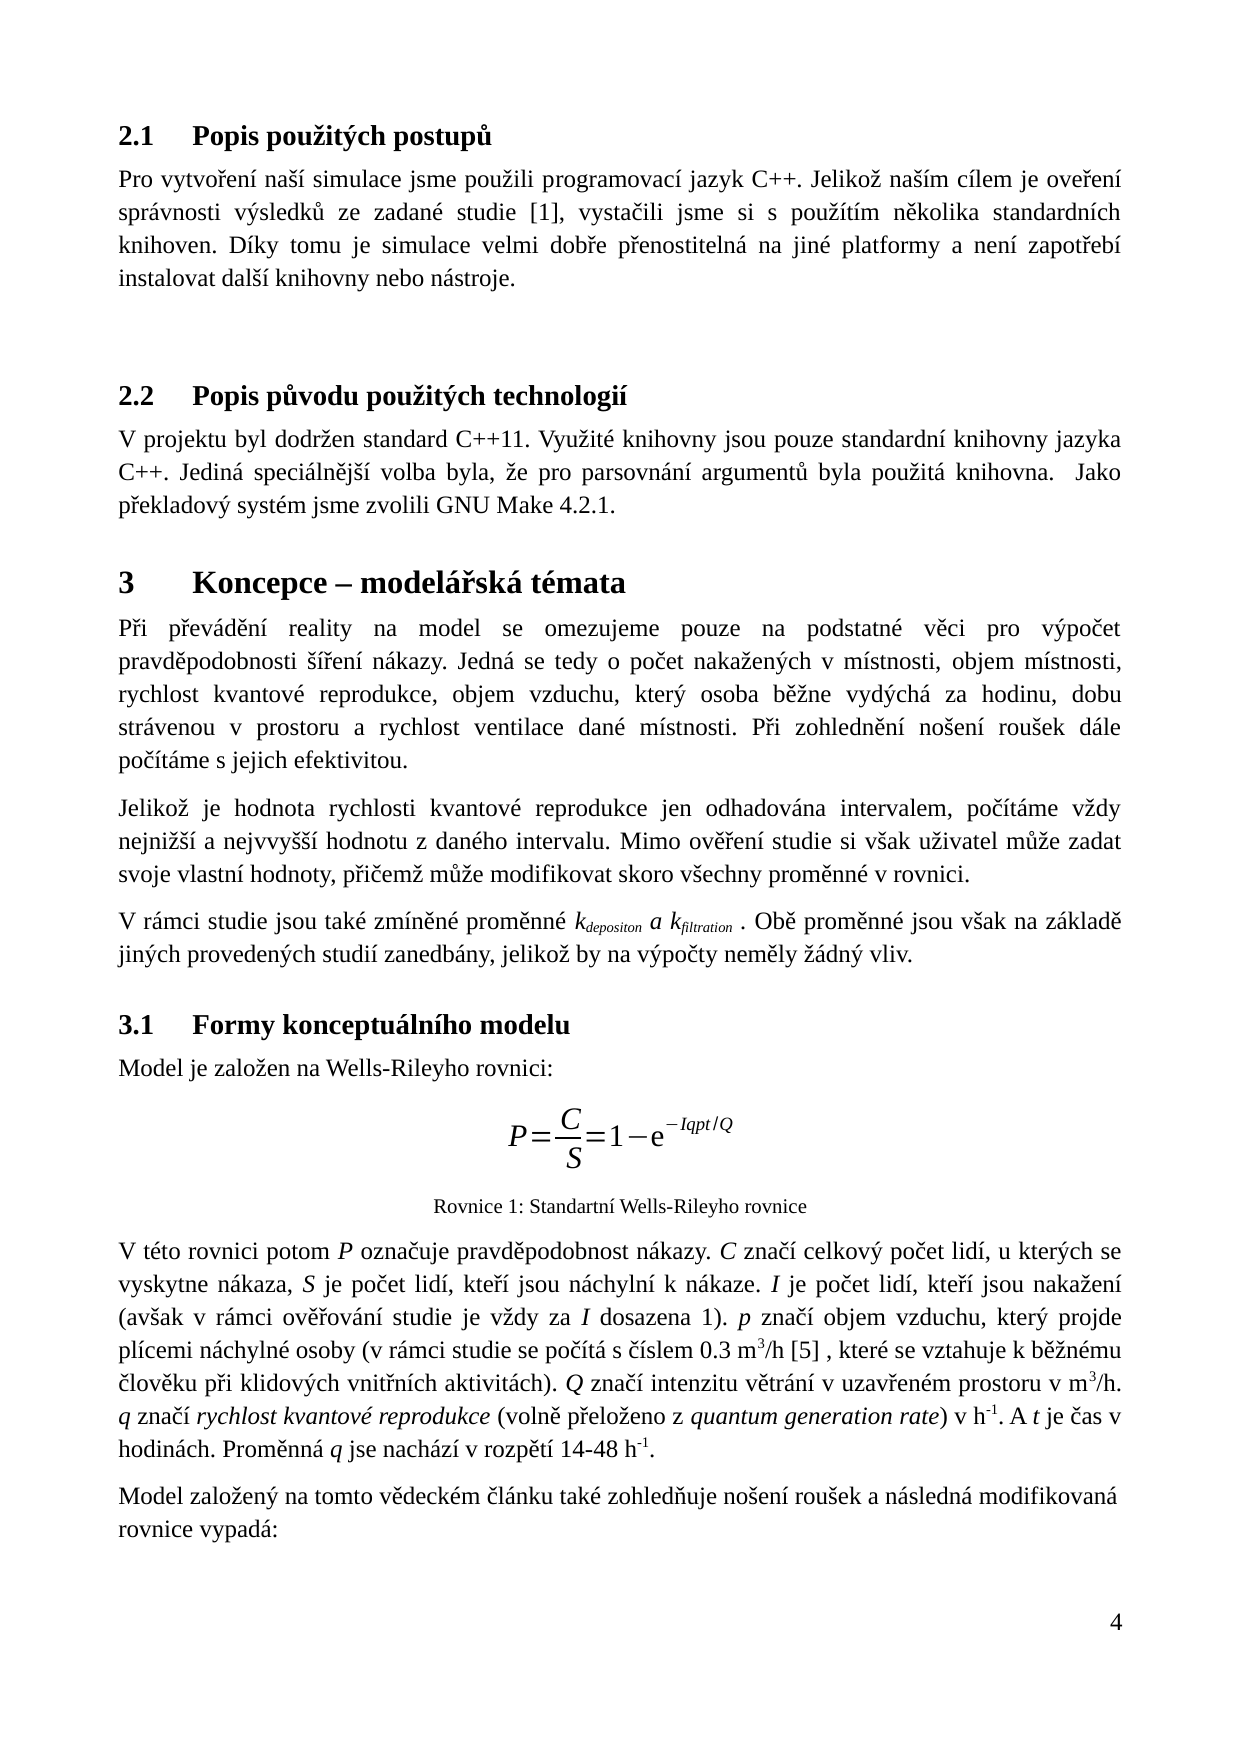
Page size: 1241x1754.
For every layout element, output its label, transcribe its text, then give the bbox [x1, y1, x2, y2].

subtitle Koncepce – modelářská témata [118, 563, 1122, 601]
subtitle Popis původu použitých technologií [118, 379, 1122, 412]
text V rámci studie jsou také zmíněné proměnné kdepositon a kfiltration . Obě proměnné jsou však na základě jiných provedených studií zanedbány, jelikož by na výpočty neměly žádný vliv. [118, 906, 1122, 968]
text Při převádění reality na model se omezujeme pouze na podstatné věci pro výpočet pravděpodobnosti šíření nákazy. Jedná se tedy o počet nakažených v místnosti, objem místnosti, rychlost kvantové reprodukce, objem vzduchu, který osoba běžne vydýchá za hodinu, dobu strávenou v prostoru a rychlost ventilace dané místnosti. Při zohlednění nošení roušek dále počítáme s jejich efektivitou. [118, 613, 1122, 774]
subtitle Formy konceptuálního modelu [118, 1008, 1122, 1041]
text Model je založen na Wells-Rileyho rovnici: [118, 1053, 1122, 1082]
text V této rovnici potom P označuje pravděpodobnost nákazy. C značí celkový počet lidí, u kterých se vyskytne nákaza, S je počet lidí, kteří jsou náchylní k nákaze. I je počet lidí, kteří jsou nakažení (avšak v rámci ověřování studie je vždy za I dosazena 1). p značí objem vzduchu, který projde plícemi náchylné osoby (v rámci studie se počítá s číslem 0.3 m3/h [5] , které se vztahuje k běžnému člověku při klidových vnitřních aktivitách). Q značí intenzitu větrání v uzavřeném prostoru v m3/h. q značí rychlost kvantové reprodukce (volně přeloženo z quantum generation rate) v h-1. A t je čas v hodinách. Proměnná q jse nachází v rozpětí 14-48 h-1. [118, 1236, 1122, 1463]
text Jelikož je hodnota rychlosti kvantové reprodukce jen odhadována intervalem, počítáme vždy nejnižší a nejvvyšší hodnotu z daného intervalu. Mimo ověření studie si však uživatel může zadat svoje vlastní hodnoty, přičemž může modifikovat skoro všechny proměnné v rovnici. [118, 793, 1122, 887]
text V projektu byl dodržen standard C++11. Využité knihovny jsou pouze standardní knihovny jazyka C++. Jediná speciálnější volba byla, že pro parsovnání argumentů byla použitá knihovna. Jako překladový systém jsme zvolili GNU Make 4.2.1. [118, 424, 1122, 519]
text Model založený na tomto vědeckém článku také zohledňuje nošení roušek a následná modifikovaná rovnice vypadá: [118, 1481, 1122, 1543]
subtitle Popis použitých postupů [118, 118, 1122, 151]
text Pro vytvoření naší simulace jsme použili programovací jazyk C++. Jelikož naším cílem je oveření správnosti výsledků ze zadané studie [1], vystačili jsme si s použítím několika standardních knihoven. Díky tomu je simulace velmi dobře přenostitelná na jiné platformy a není zapotřebí instalovat další knihovny nebo nástroje. [118, 164, 1122, 292]
text Rovnice 1: Standartní Wells-Rileyho rovnice [118, 1193, 1122, 1218]
